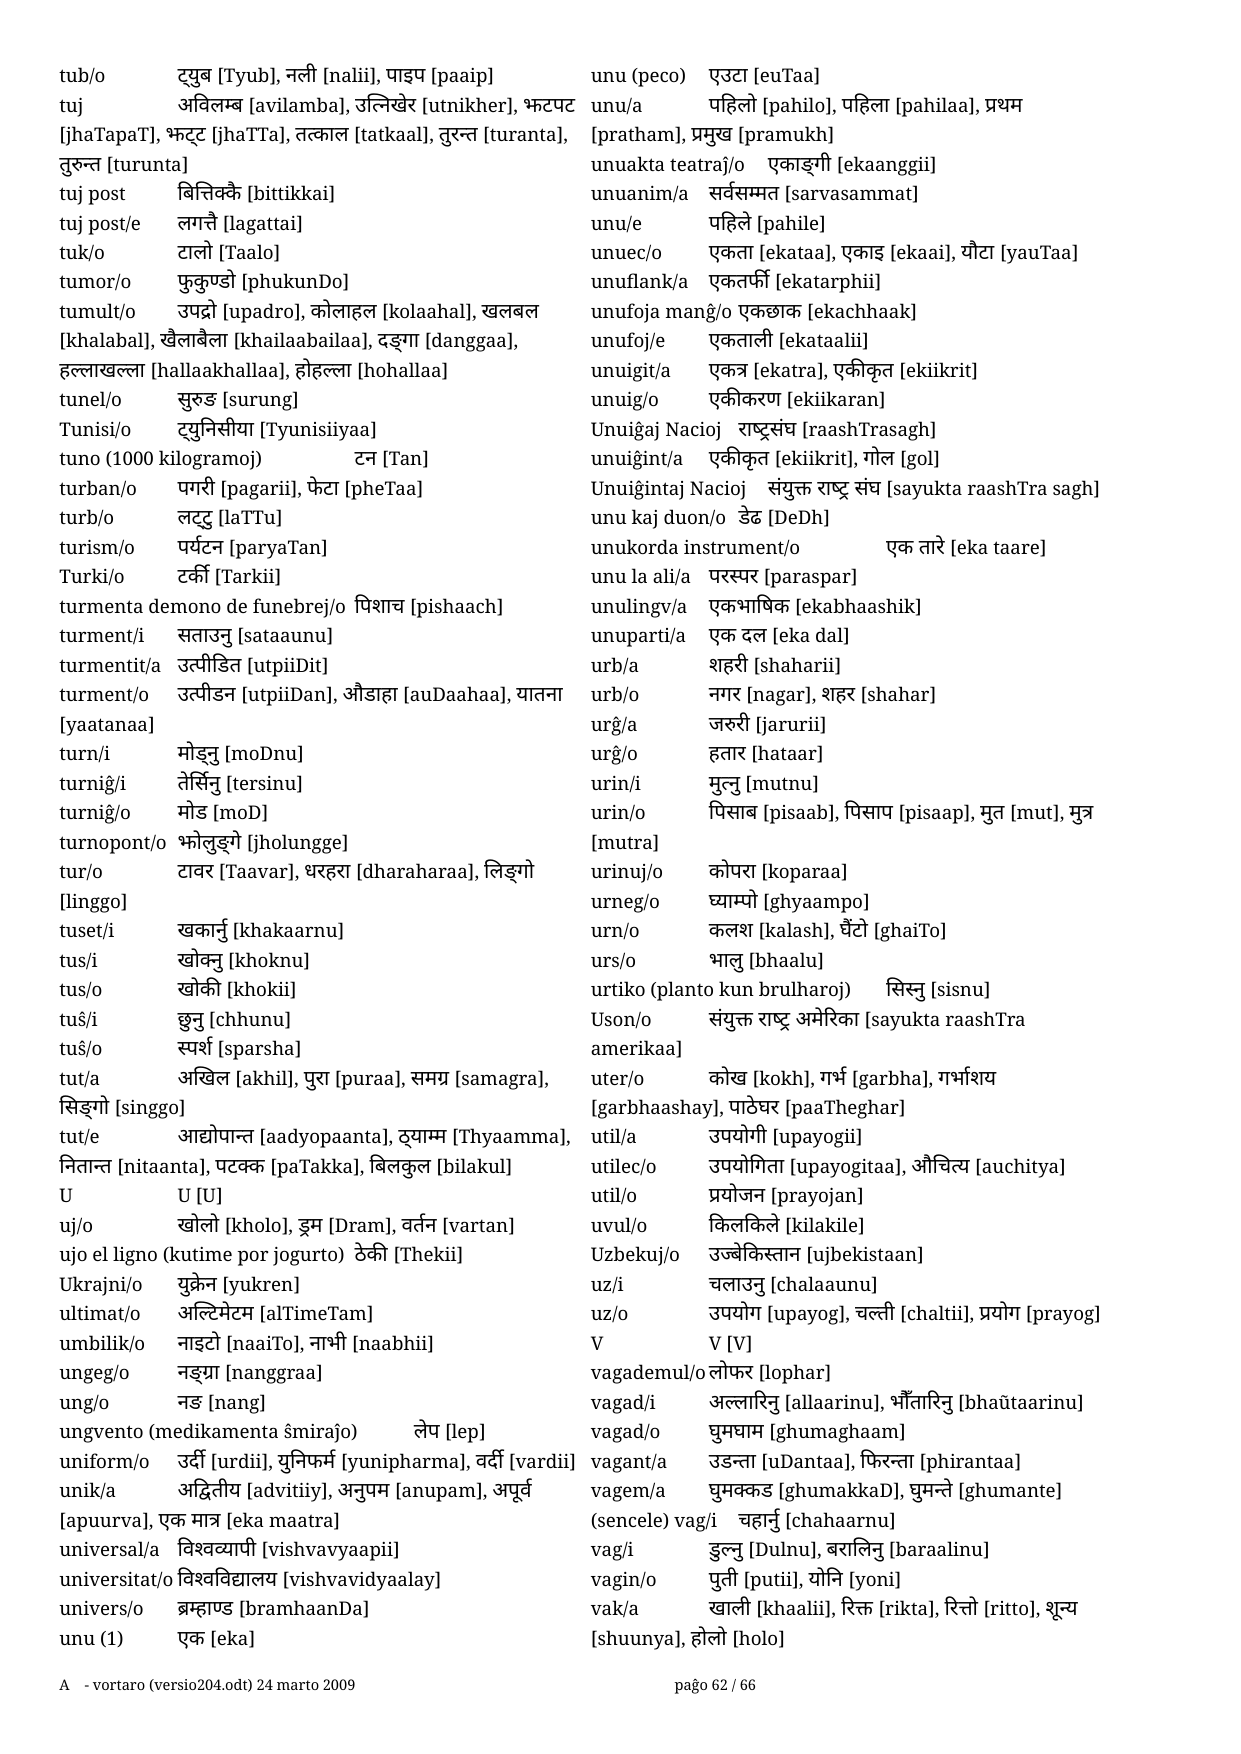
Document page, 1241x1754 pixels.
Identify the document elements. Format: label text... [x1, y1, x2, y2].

text unuparti/a एक दल [eka dal] [591, 619, 1122, 649]
text turism/o पर्यटन [paryaTan] [59, 531, 591, 560]
text unik/a अद्वितीय [advitiiy], अनुपम [anupam], अपूर्व [apuurva], एक मात्र [eka maatra] [59, 1474, 591, 1533]
text unu kaj duon/o डेढ [DeDh] [591, 501, 1122, 531]
text uj/o खोलो [kholo], ड्रम [Dram], वर्तन [vartan] [59, 1209, 591, 1238]
text unulingv/a एकभाषिक [ekabhaashik] [591, 590, 1122, 619]
text univers/o ब्रम्हाण्ड [bramhaanDa] [59, 1592, 591, 1621]
text tus/o खोकी [khokii] [59, 973, 591, 1002]
text turment/i सताउनु [sataaunu] [59, 619, 591, 649]
text universal/a विश्‍वव्यापी [vishvavyaapii] [59, 1533, 591, 1562]
text unuflank/a एकतर्फी [ekatarphii] [591, 265, 1122, 295]
text unufoj/e एकताली [ekataalii] [591, 324, 1122, 354]
text util/a उपयोगी [upayogii] [591, 1120, 1122, 1150]
text tumult/o उपद्रो [upadro], कोलाहल [kolaahal], खलबल [khalabal], खैलाबैला [khailaabailaa], दङ्गा [danggaa], हल्लाखल्ला [hallaakhallaa], होहल्ला [hohallaa] [59, 295, 591, 383]
text Unuiĝintaj Nacioj संयुक्त राष्ट्र संघ [sayukta raashTra sagh] [591, 472, 1122, 501]
text unuiĝint/a एकीकृत [ekiikrit], गोल [gol] [591, 442, 1122, 472]
text urb/a शहरी [shaharii] [591, 649, 1122, 678]
text turn/i मोड्नु [moDnu] [59, 737, 591, 767]
text turniĝ/o मोड [moD] [59, 796, 591, 826]
text turmenta demono de funebrej/o पिशाच [pishaach] [59, 590, 591, 619]
text tuno (1000 kilogramoj) टन [Tan] [59, 442, 591, 472]
text tut/a अखिल [akhil], पुरा [puraa], समग्र [samagra], सिङ्गो [singgo] [59, 1061, 591, 1120]
text tuset/i खकार्नु [khakaarnu] [59, 914, 591, 943]
text unu/a पहिलो [pahilo], पहिला [pahilaa], प्रथम [pratham], प्रमुख [pramukh] [591, 88, 1122, 147]
text tut/e आद्योपान्त [aadyopaanta], ठ्याम्म [Thyaamma], नितान्त [nitaanta], पटक्क [paTakka], बिलकुल [bilakul] [59, 1120, 591, 1179]
text utilec/o उपयोगिता [upayogitaa], औचित्य [auchitya] [591, 1150, 1122, 1179]
text V V [V] [591, 1327, 1122, 1356]
text turment/o उत्पीडन [utpiiDan], औडाहा [auDaahaa], यातना [yaatanaa] [59, 678, 591, 737]
text vak/a खाली [khaalii], रिक्त [rikta], रित्तो [ritto], शून्य [shuunya], होलो [holo] [591, 1592, 1122, 1651]
text turmentit/a उत्पीडित [utpiiDit] [59, 649, 591, 678]
text unuec/o एकता [ekataa], एकाइ [ekaai], यौटा [yauTaa] [591, 236, 1122, 265]
text ujo el ligno (kutime por jogurto) ठेकी [Thekii] [59, 1238, 591, 1268]
text unuig/o एकीकरण [ekiikaran] [591, 383, 1122, 413]
text urb/o नगर [nagar], शहर [shahar] [591, 678, 1122, 708]
text uvul/o किलकिले [kilakile] [591, 1209, 1122, 1238]
text ungeg/o नङ्ग्रा [nanggraa] [59, 1356, 591, 1386]
text turniĝ/i तेर्सिनु [tersinu] [59, 767, 591, 796]
text unu (peco) एउटा [euTaa] [591, 59, 1122, 88]
text ultimat/o अल्टिमेटम [alTimeTam] [59, 1297, 591, 1327]
text tur/o टावर [Taavar], धरहरा [dharaharaa], लिङ्गो [linggo] [59, 855, 591, 914]
text vagant/a उडन्ता [uDantaa], फिरन्ता [phirantaa] [591, 1444, 1122, 1474]
text urin/i मुत्‍नु [mutnu] [591, 767, 1122, 796]
text Uson/o संयुक्त राष्ट्र अमेरिका [sayukta raashTra amerikaa] [591, 1002, 1122, 1061]
text uter/o कोख [kokh], गर्भ [garbha], गर्भाशय [garbhaashay], पाठेघर [paaTheghar] [591, 1061, 1122, 1120]
text vagademul/o लोफर [lophar] [591, 1356, 1122, 1386]
text turb/o लट्टु [laTTu] [59, 501, 591, 531]
text unu la ali/a परस्पर [paraspar] [591, 560, 1122, 590]
text turnopont/o झोलुङ्गे [jholungge] [59, 826, 591, 855]
text urs/o भालु [bhaalu] [591, 943, 1122, 973]
text urin/o पिसाब [pisaab], पिसाप [pisaap], मुत [mut], मुत्र [mutra] [591, 796, 1122, 855]
text unuigit/a एकत्र [ekatra], एकीकृत [ekiikrit] [591, 354, 1122, 383]
text uz/o उपयोग [upayog], चल्ती [chaltii], प्रयोग [prayog] [591, 1297, 1122, 1327]
text vagem/a घुमक्कड [ghumakkaD], घुमन्ते [ghumante] [591, 1474, 1122, 1503]
text vagin/o पुती [putii], योनि [yoni] [591, 1562, 1122, 1592]
text tuŝ/o स्पर्श [sparsha] [59, 1032, 591, 1061]
text uniform/o उर्दी [urdii], युनिफर्म [yunipharma], वर्दी [vardii] [59, 1444, 591, 1474]
text umbilik/o नाइटो [naaiTo], नाभी [naabhii] [59, 1327, 591, 1356]
text urtiko (planto kun brulharoj) सिस्नु [sisnu] [591, 973, 1122, 1002]
text urĝ/o हतार [hataar] [591, 737, 1122, 767]
text Turki/o टर्की [Tarkii] [59, 560, 591, 590]
text tuj post बित्तिक्कै [bittikkai] [59, 177, 591, 206]
text urn/o कलश [kalash], घैंटो [ghaiTo] [591, 914, 1122, 943]
text unuakta teatraĵ/o एकाङ्गी [ekaanggii] [591, 147, 1122, 177]
text turban/o पगरी [pagarii], फेटा [pheTaa] [59, 472, 591, 501]
text tunel/o सुरुङ [surung] [59, 383, 591, 413]
text tuŝ/i छुनु [chhunu] [59, 1002, 591, 1032]
text unukorda instrument/o एक तारे [eka taare] [591, 531, 1122, 560]
text universitat/o विश्‍वविद्यालय [vishvavidyaalay] [59, 1562, 591, 1592]
text tub/o ट्युब [Tyub], नली [nalii], पाइप [paaip] [59, 59, 591, 88]
text util/o प्रयोजन [prayojan] [591, 1179, 1122, 1209]
text urĝ/a जरुरी [jarurii] [591, 708, 1122, 737]
text tuj अविलम्ब [avilamba], उत्‍निखेर [utnikher], झटपट [jhaTapaT], झट्ट [jhaTTa], तत्काल [tatkaal], तुरन्त [turanta], तुरुन्त [turunta] [59, 88, 591, 177]
text Unuiĝaj Nacioj राष्ट्रसंघ [raashTrasagh] [591, 413, 1122, 442]
text vag/i डुल्नु [Dulnu], बरालिनु [baraalinu] [591, 1533, 1122, 1562]
text Uzbekuj/o उज्बेकिस्तान [ujbekistaan] [591, 1238, 1122, 1268]
text vagad/i अल्लारिनु [allaarinu], भौँतारिनु [bhaũtaarinu] [591, 1386, 1122, 1415]
text unufoja manĝ/o एकछाक [ekachhaak] [591, 295, 1122, 324]
text urinuj/o कोपरा [koparaa] [591, 855, 1122, 884]
text Ukrajni/o युक्रेन [yukren] [59, 1268, 591, 1297]
text urneg/o घ्याम्पो [ghyaampo] [591, 884, 1122, 914]
text unu/e पहिले [pahile] [591, 206, 1122, 236]
text unuanim/a सर्वसम्मत [sarvasammat] [591, 177, 1122, 206]
text uz/i चलाउनु [chalaaunu] [591, 1268, 1122, 1297]
text (sencele) vag/i चहार्नु [chahaarnu] [591, 1503, 1122, 1533]
text tuj post/e लगत्तै [lagattai] [59, 206, 591, 236]
text Tunisi/o ट्युनिसीया [Tyunisiiyaa] [59, 413, 591, 442]
text ungvento (medikamenta ŝmiraĵo) लेप [lep] [59, 1415, 591, 1444]
text tumor/o फुकुण्डो [phukunDo] [59, 265, 591, 295]
text ung/o नङ [nang] [59, 1386, 591, 1415]
text tus/i खोक्नु [khoknu] [59, 943, 591, 973]
text unu (1) एक [eka] [59, 1621, 591, 1651]
text tuk/o टालो [Taalo] [59, 236, 591, 265]
text vagad/o घुमघाम [ghumaghaam] [591, 1415, 1122, 1444]
text U U [U] [59, 1179, 591, 1209]
